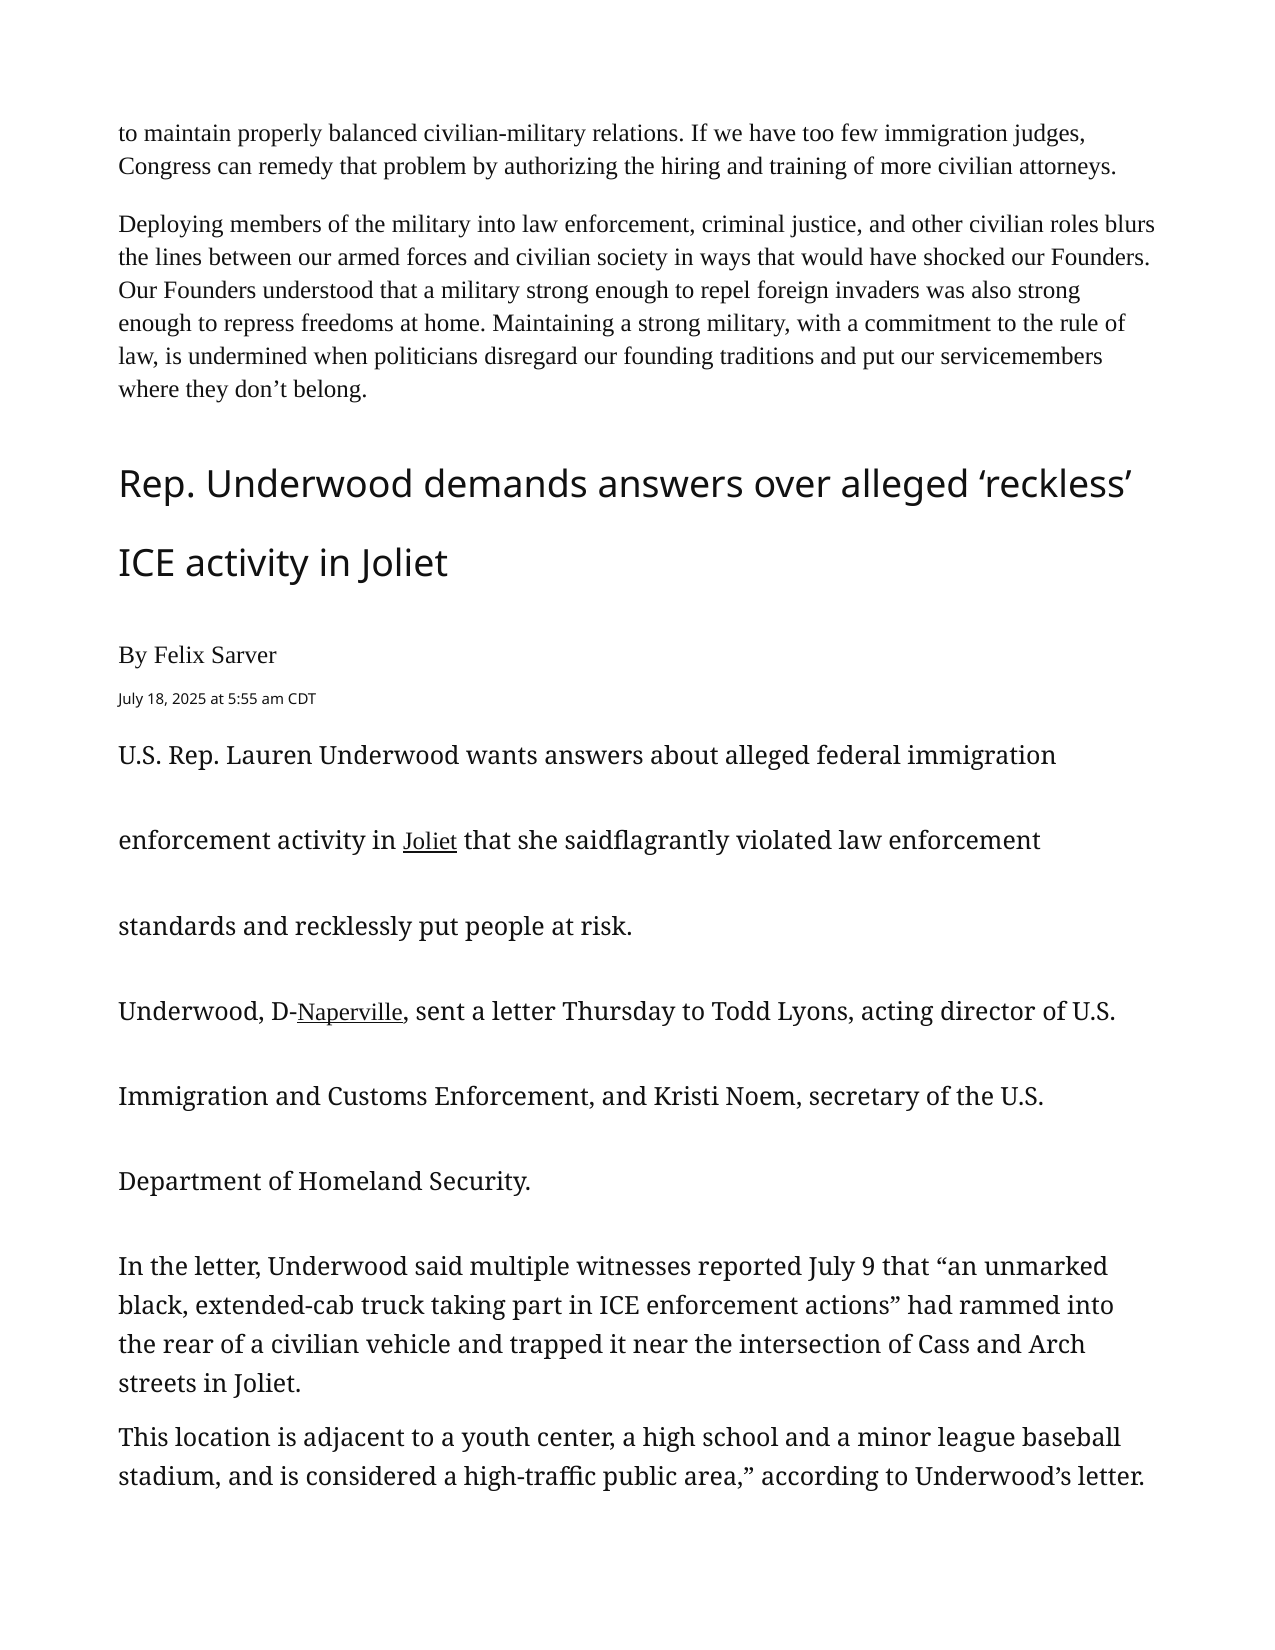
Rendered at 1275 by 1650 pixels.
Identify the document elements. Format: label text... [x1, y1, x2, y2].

text This location is adjacent to a youth center, a high school and a minor league baseball stadium, and is considered a high-traffic public area,” according to Underwood’s letter. [118, 1420, 1157, 1493]
text U.S. Rep. Lauren Underwood wants answers about alleged federal immigration enforcement activity in Joliet that she saidflagrantly violated law enforcement standards and recklessly put people at risk. [118, 738, 1157, 942]
text Underwood, D-Naperville, sent a letter Thursday to Todd Lyons, acting director of U.S. Immigration and Customs Enforcement, and Kristi Noem, secretary of the U.S. Department of Homeland Security. [118, 993, 1157, 1197]
subtitle Rep. Underwood demands answers over alleged ‘reckless’ ICE activity in Joliet [118, 457, 1157, 587]
text July 18, 2025 at 5:55 am CDT [118, 688, 1157, 708]
text In the letter, Underwood said multiple witnesses reported July 9 that “an unmarked black, extended-cab truck taking part in ICE enforcement actions” had rammed into the rear of a civilian vehicle and trapped it near the intersection of Cass and Arch streets in Joliet. [118, 1248, 1157, 1400]
text By Felix Sarver [118, 640, 1157, 669]
text Deploying members of the military into law enforcement, criminal justice, and other civilian roles blurs the lines between our armed forces and civilian society in ways that would have shocked our Founders. Our Founders understood that a military strong enough to repel foreign invaders was also strong enough to repress freedoms at home. Maintaining a strong military, with a commitment to the rule of law, is undermined when politicians disregard our founding traditions and put our servicemembers where they don’t belong. [118, 209, 1157, 403]
text to maintain properly balanced civilian-military relations. If we have too few immigration judges, Congress can remedy that problem by authorizing the hiring and training of more civilian attorneys. [118, 118, 1157, 180]
